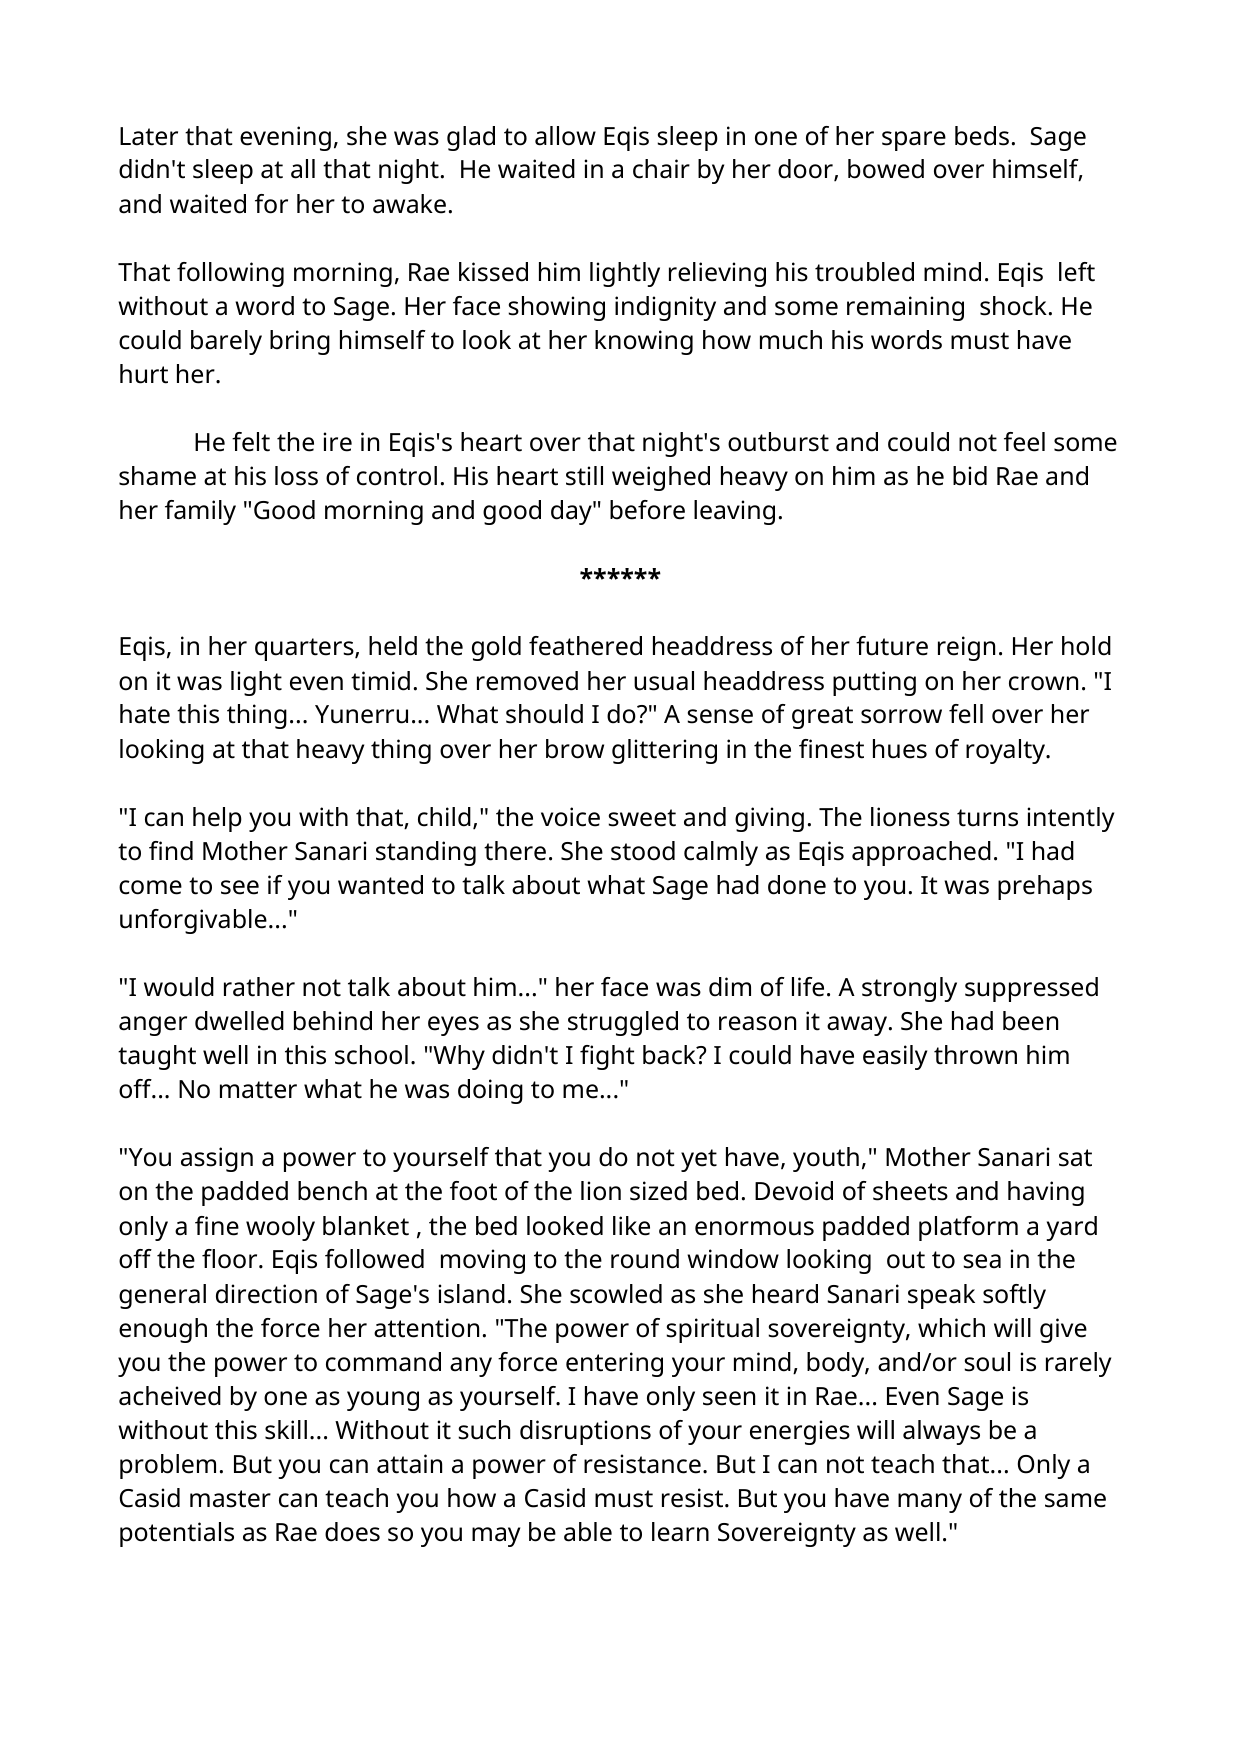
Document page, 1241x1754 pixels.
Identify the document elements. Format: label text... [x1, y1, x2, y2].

text "I would rather not talk about him..." her face was dim of life. A strongly suppressed anger dwelled behind her eyes as she struggled to reason it away. She had been taught well in this school. "Why didn't I fight back? I could have easily thrown him off... No matter what he was doing to me..." [118, 970, 1122, 1106]
text Later that evening, she was glad to allow Eqis sleep in one of her spare beds. Sage didn't sleep at all that night. He waited in a chair by her door, bowed over himself, and waited for her to awake. [118, 118, 1122, 220]
text ****** [118, 561, 1122, 595]
text That following morning, Rae kissed him lightly relieving his troubled mind. Eqis left without a word to Sage. Her face showing indignity and some remaining shock. He could barely bring himself to look at her knowing how much his words must have hurt her. [118, 254, 1122, 391]
text He felt the ire in Eqis's heart over that night's outburst and could not feel some shame at his loss of control. His heart still weighed heavy on him as he bid Rae and her family "Good morning and good day" before leaving. [118, 425, 1122, 527]
text "You assign a power to yourself that you do not yet have, youth," Mother Sanari sat on the padded bench at the foot of the lion sized bed. Devoid of sheets and having only a fine wooly blanket , the bed looked like an enormous padded platform a yard off the floor. Eqis followed moving to the round window looking out to sea in the general direction of Sage's island. She scowled as she heard Sanari speak softly enough the force her attention. "The power of spiritual sovereignty, which will give you the power to command any force entering your mind, body, and/or soul is rarely acheived by one as young as yourself. I have only seen it in Rae... Even Sage is without this skill... Without it such disruptions of your energies will always be a problem. But you can attain a power of resistance. But I can not teach that... Only a Casid master can teach you how a Casid must resist. But you have many of the same potentials as Rae does so you may be able to learn Sovereignty as well." [118, 1140, 1122, 1549]
text Eqis, in her quarters, held the gold feathered headdress of her future reign. Her hold on it was light even timid. She removed her usual headdress putting on her crown. "I hate this thing... Yunerru... What should I do?" A sense of great sorrow fell over her looking at that heavy thing over her brow glittering in the finest hues of royalty. [118, 629, 1122, 765]
text "I can help you with that, child," the voice sweet and giving. The lioness turns intently to find Mother Sanari standing there. She stood calmly as Eqis approached. "I had come to see if you wanted to talk about what Sage had done to you. It was prehaps unforgivable..." [118, 799, 1122, 936]
